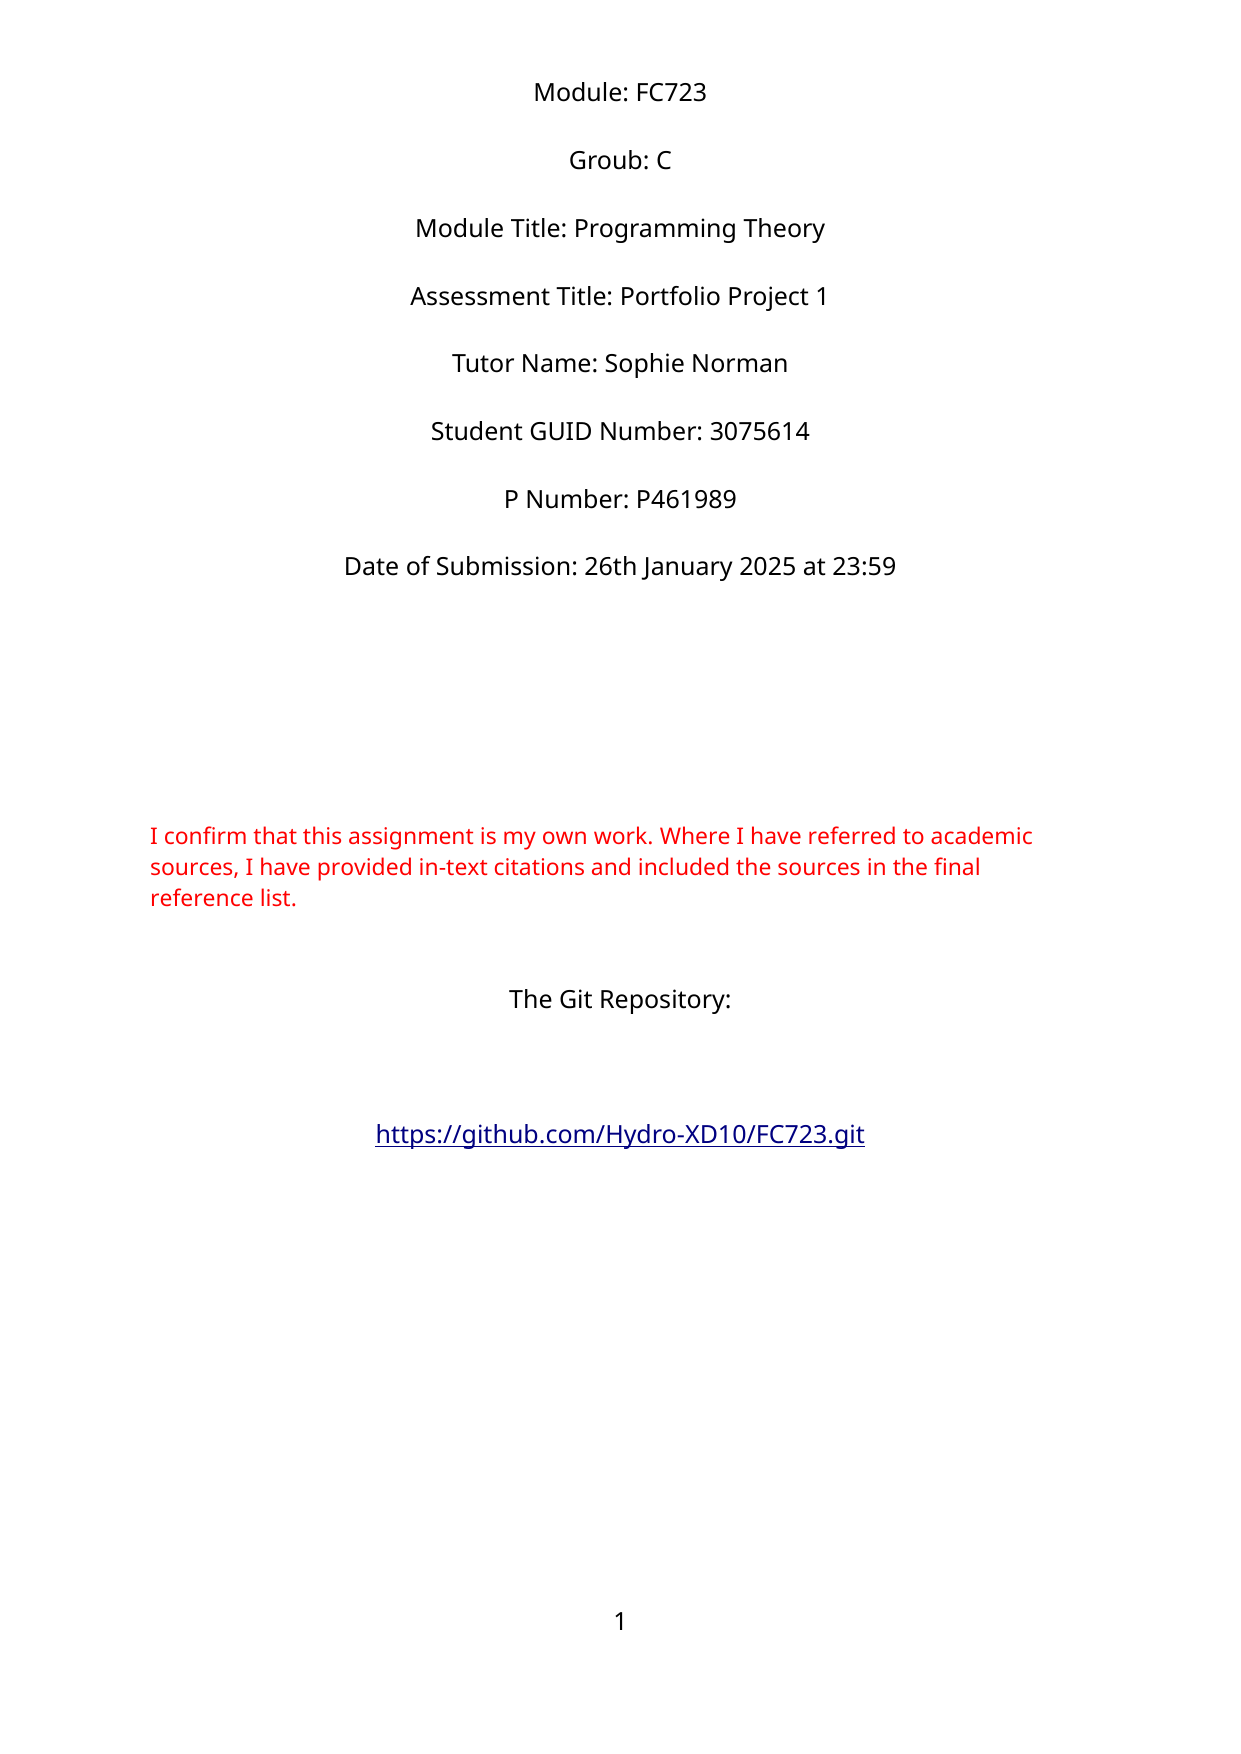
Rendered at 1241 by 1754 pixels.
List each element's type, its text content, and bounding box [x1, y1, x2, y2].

text Tutor Name: Sophie Norman [150, 346, 1090, 380]
text Assessment Title: Portfolio Project 1 [150, 278, 1090, 312]
text I confirm that this assignment is my own work. Where I have referred to academic sources, I have provided in-text citations and included the sources in the final reference list. [150, 820, 1090, 913]
text The Git Repository: [150, 981, 1090, 1015]
text Module Title: Programming Theory [150, 210, 1090, 244]
text Groub: C [150, 143, 1090, 177]
text Student GUID Number: 3075614 [150, 413, 1090, 448]
text Date of Submission: 26th January 2025 at 23:59 [150, 549, 1090, 583]
text Module: FC723 [150, 75, 1090, 109]
text https://github.com/Hydro-XD10/FC723.git [150, 1117, 1090, 1151]
text P Number: P461989 [150, 481, 1090, 515]
